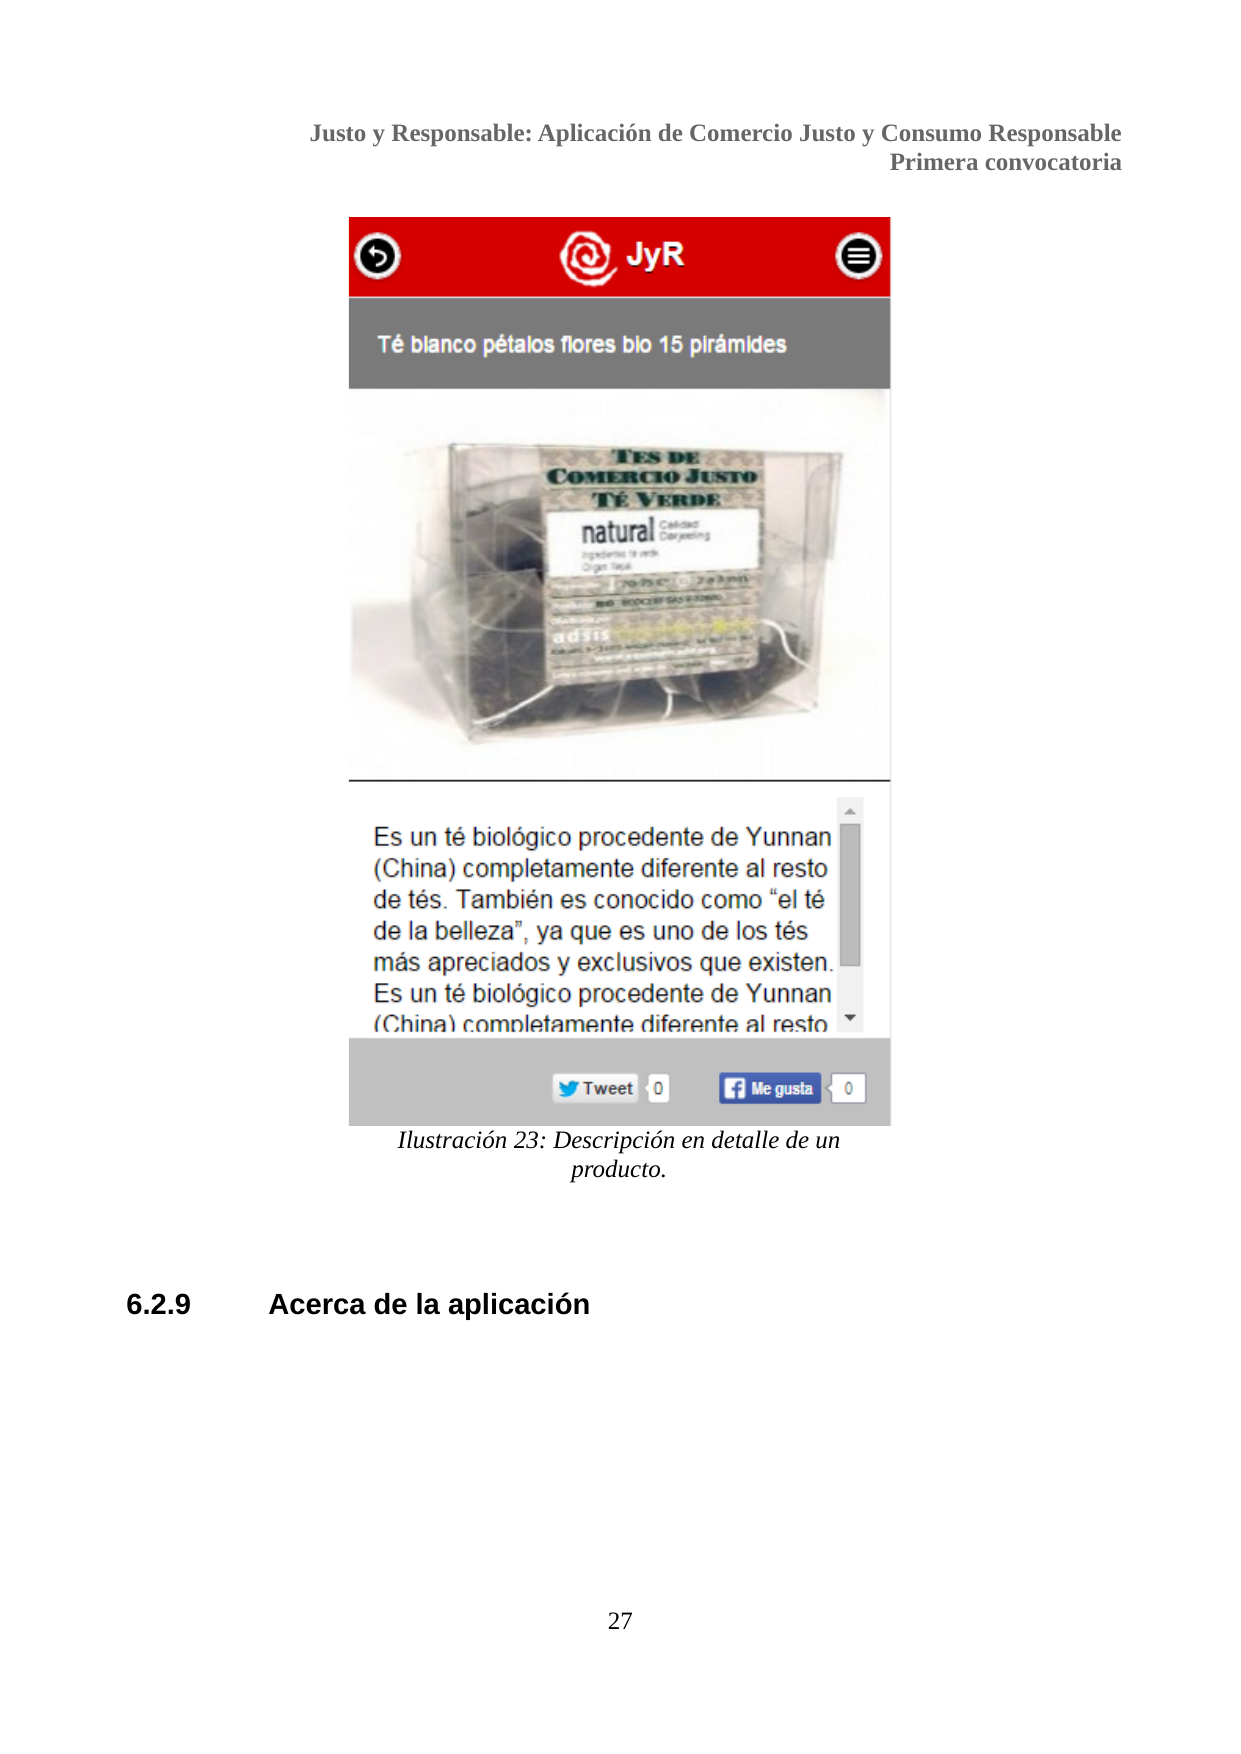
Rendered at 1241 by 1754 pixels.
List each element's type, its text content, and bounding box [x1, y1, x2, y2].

text Ilustración 23: Descripción en detalle de un producto. [349, 1126, 891, 1183]
picture [348, 217, 892, 1126]
subtitle Acerca de la aplicación [118, 1287, 1122, 1320]
